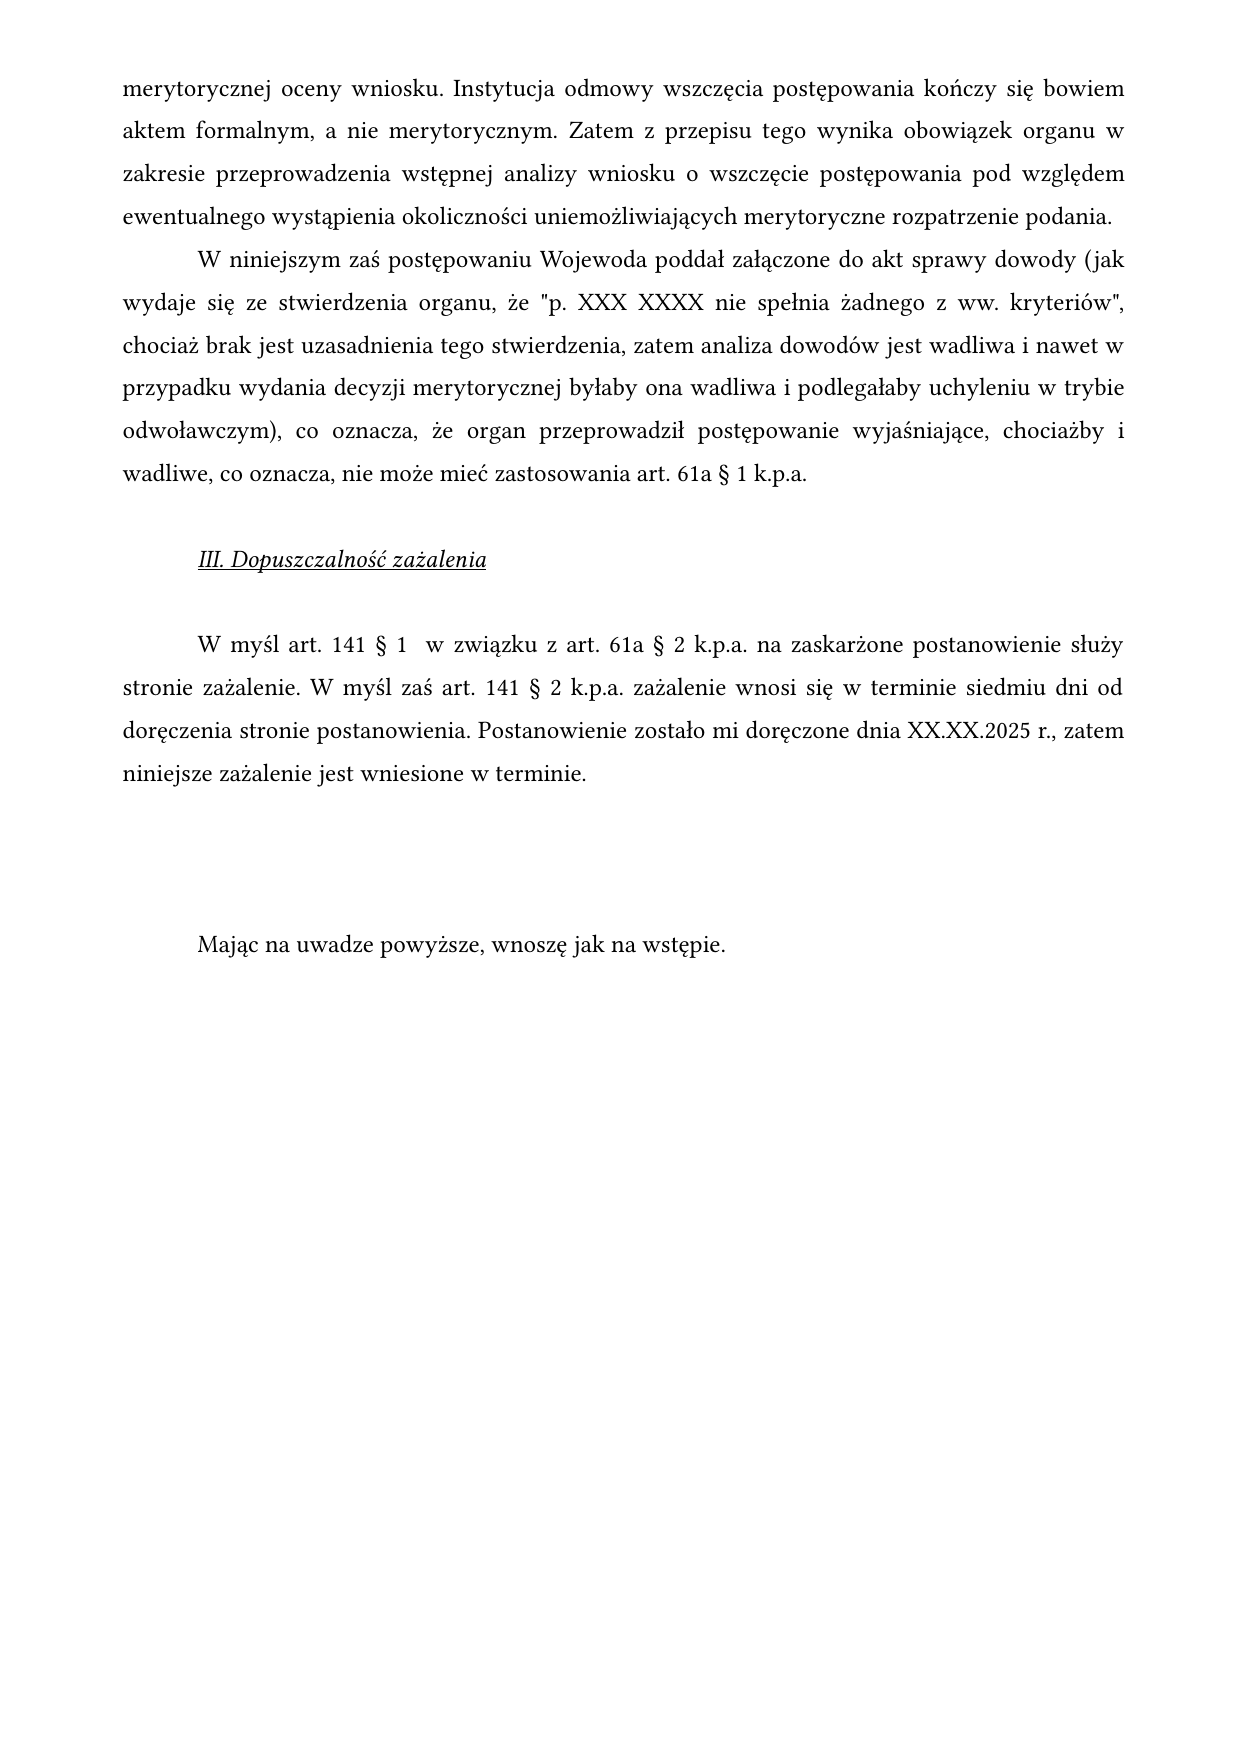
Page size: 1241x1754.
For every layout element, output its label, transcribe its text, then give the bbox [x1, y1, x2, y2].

text W myśl art. 141 § 1 w związku z art. 61a § 2 k.p.a. na zaskarżone postanowienie służy stronie zażalenie. W myśl zaś art. 141 § 2 k.p.a. zażalenie wnosi się w terminie siedmiu dni od doręczenia stronie postanowienia. Postanowienie zostało mi doręczone dnia XX.XX.2025 r., zatem niniejsze zażalenie jest wniesione w terminie. [122, 630, 1126, 787]
text W niniejszym zaś postępowaniu Wojewoda poddał załączone do akt sprawy dowody (jak wydaje się ze stwierdzenia organu, że "p. XXX XXXX nie spełnia żadnego z ww. kryteriów", chociaż brak jest uzasadnienia tego stwierdzenia, zatem analiza dowodów jest wadliwa i nawet w przypadku wydania decyzji merytorycznej byłaby ona wadliwa i podlegałaby uchyleniu w trybie odwoławczym), co oznacza, że organ przeprowadził postępowanie wyjaśniające, chociażby i wadliwe, co oznacza, nie może mieć zastosowania art. 61a § 1 k.p.a. [122, 245, 1126, 488]
text Mając na uwadze powyższe, wnoszę jak na wstępie. [122, 930, 1126, 958]
text III. Dopuszczalność zażalenia [122, 545, 1126, 573]
text merytorycznej oceny wniosku. Instytucja odmowy wszczęcia postępowania kończy się bowiem aktem formalnym, a nie merytorycznym. Zatem z przepisu tego wynika obowiązek organu w zakresie przeprowadzenia wstępnej analizy wniosku o wszczęcie postępowania pod względem ewentualnego wystąpienia okoliczności uniemożliwiających merytoryczne rozpatrzenie podania. [122, 74, 1126, 231]
